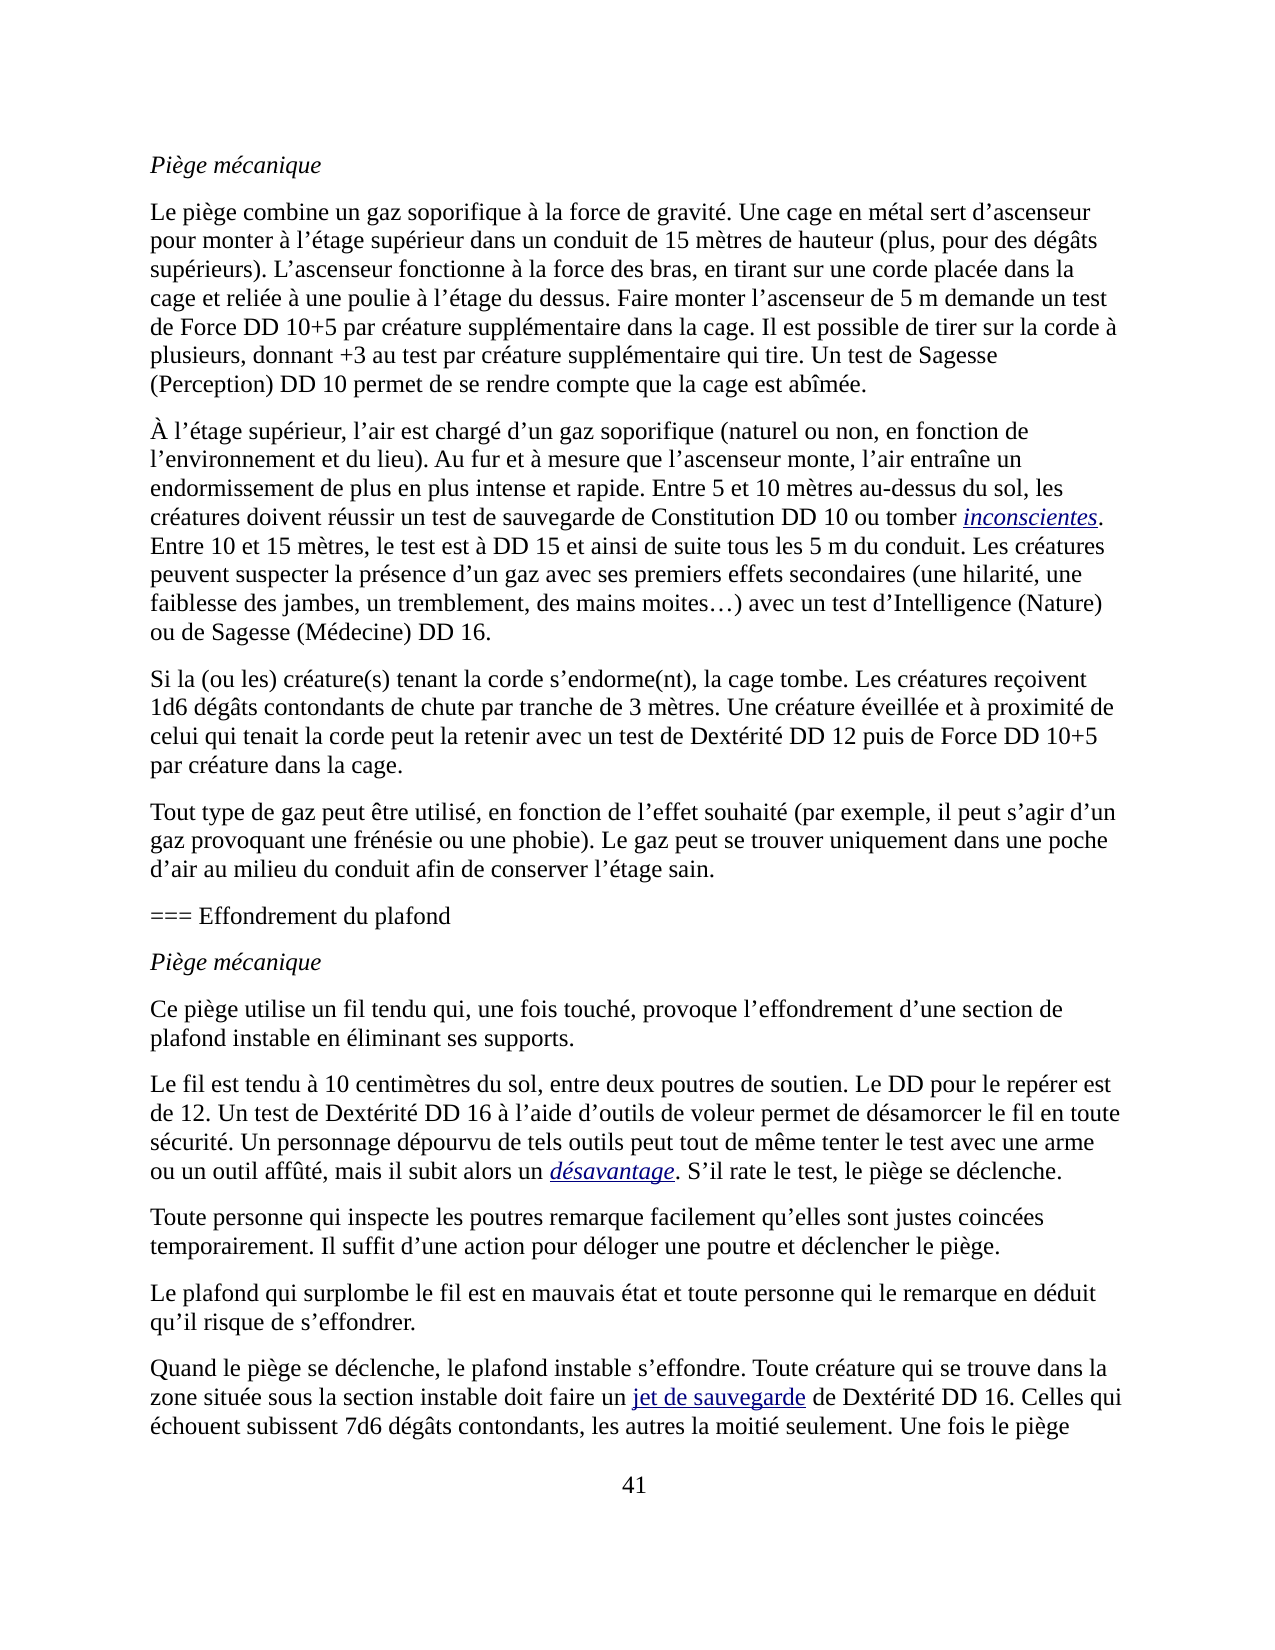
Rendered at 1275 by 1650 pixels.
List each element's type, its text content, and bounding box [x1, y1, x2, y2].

text À l’étage supérieur, l’air est chargé d’un gaz soporifique (naturel ou non, en fonction de l’environnement et du lieu). Au fur et à mesure que l’ascenseur monte, l’air entraîne un endormissement de plus en plus intense et rapide. Entre 5 et 10 mètres au-dessus du sol, les créatures doivent réussir un test de sauvegarde de Constitution DD 10 ou tomber inconscientes. Entre 10 et 15 mètres, le test est à DD 15 et ainsi de suite tous les 5 m du conduit. Les créatures peuvent suspecter la présence d’un gaz avec ses premiers effets secondaires (une hilarité, une faiblesse des jambes, un tremblement, des mains moites…​) avec un test d’Intelligence (Nature) ou de Sagesse (Médecine) DD 16. [150, 416, 1125, 646]
text Tout type de gaz peut être utilisé, en fonction de l’effet souhaité (par exemple, il peut s’agir d’un gaz provoquant une frénésie ou une phobie). Le gaz peut se trouver uniquement dans une poche d’air au milieu du conduit afin de conserver l’étage sain. [150, 797, 1125, 883]
text Ce piège utilise un fil tendu qui, une fois touché, provoque l’effondrement d’une section de plafond instable en éliminant ses supports. [150, 994, 1125, 1052]
text Le plafond qui surplombe le fil est en mauvais état et toute personne qui le remarque en déduit qu’il risque de s’effondrer. [150, 1278, 1125, 1335]
text Piège mécanique [150, 947, 1125, 976]
text Toute personne qui inspecte les poutres remarque facilement qu’elles sont justes coincées temporairement. Il suffit d’une action pour déloger une poutre et déclencher le piège. [150, 1202, 1125, 1260]
text Si la (ou les) créature(s) tenant la corde s’endorme(nt), la cage tombe. Les créatures reçoivent 1d6 dégâts contondants de chute par tranche de 3 mètres. Une créature éveillée et à proximité de celui qui tenait la corde peut la retenir avec un test de Dextérité DD 12 puis de Force DD 10+5 par créature dans la cage. [150, 664, 1125, 779]
text Piège mécanique [150, 150, 1125, 179]
text Le fil est tendu à 10 centimètres du sol, entre deux poutres de soutien. Le DD pour le repérer est de 12. Un test de Dextérité DD 16 à l’aide d’outils de voleur permet de désamorcer le fil en toute sécurité. Un personnage dépourvu de tels outils peut tout de même tenter le test avec une arme ou un outil affûté, mais il subit alors un désavantage. S’il rate le test, le piège se déclenche. [150, 1069, 1125, 1184]
text Le piège combine un gaz soporifique à la force de gravité. Une cage en métal sert d’ascenseur pour monter à l’étage supérieur dans un conduit de 15 mètres de hauteur (plus, pour des dégâts supérieurs). L’ascenseur fonctionne à la force des bras, en tirant sur une corde placée dans la cage et reliée à une poulie à l’étage du dessus. Faire monter l’ascenseur de 5 m demande un test de Force DD 10+5 par créature supplémentaire dans la cage. Il est possible de tirer sur la corde à plusieurs, donnant +3 au test par créature supplémentaire qui tire. Un test de Sagesse (Perception) DD 10 permet de se rendre compte que la cage est abîmée. [150, 197, 1125, 398]
text === Effondrement du plafond [150, 901, 1125, 929]
text Quand le piège se déclenche, le plafond instable s’effondre. Toute créature qui se trouve dans la zone située sous la section instable doit faire un jet de sauvegarde de Dextérité DD 16. Celles qui échouent subissent 7d6 dégâts contondants, les autres la moitié seulement. Une fois le piège [150, 1353, 1125, 1439]
